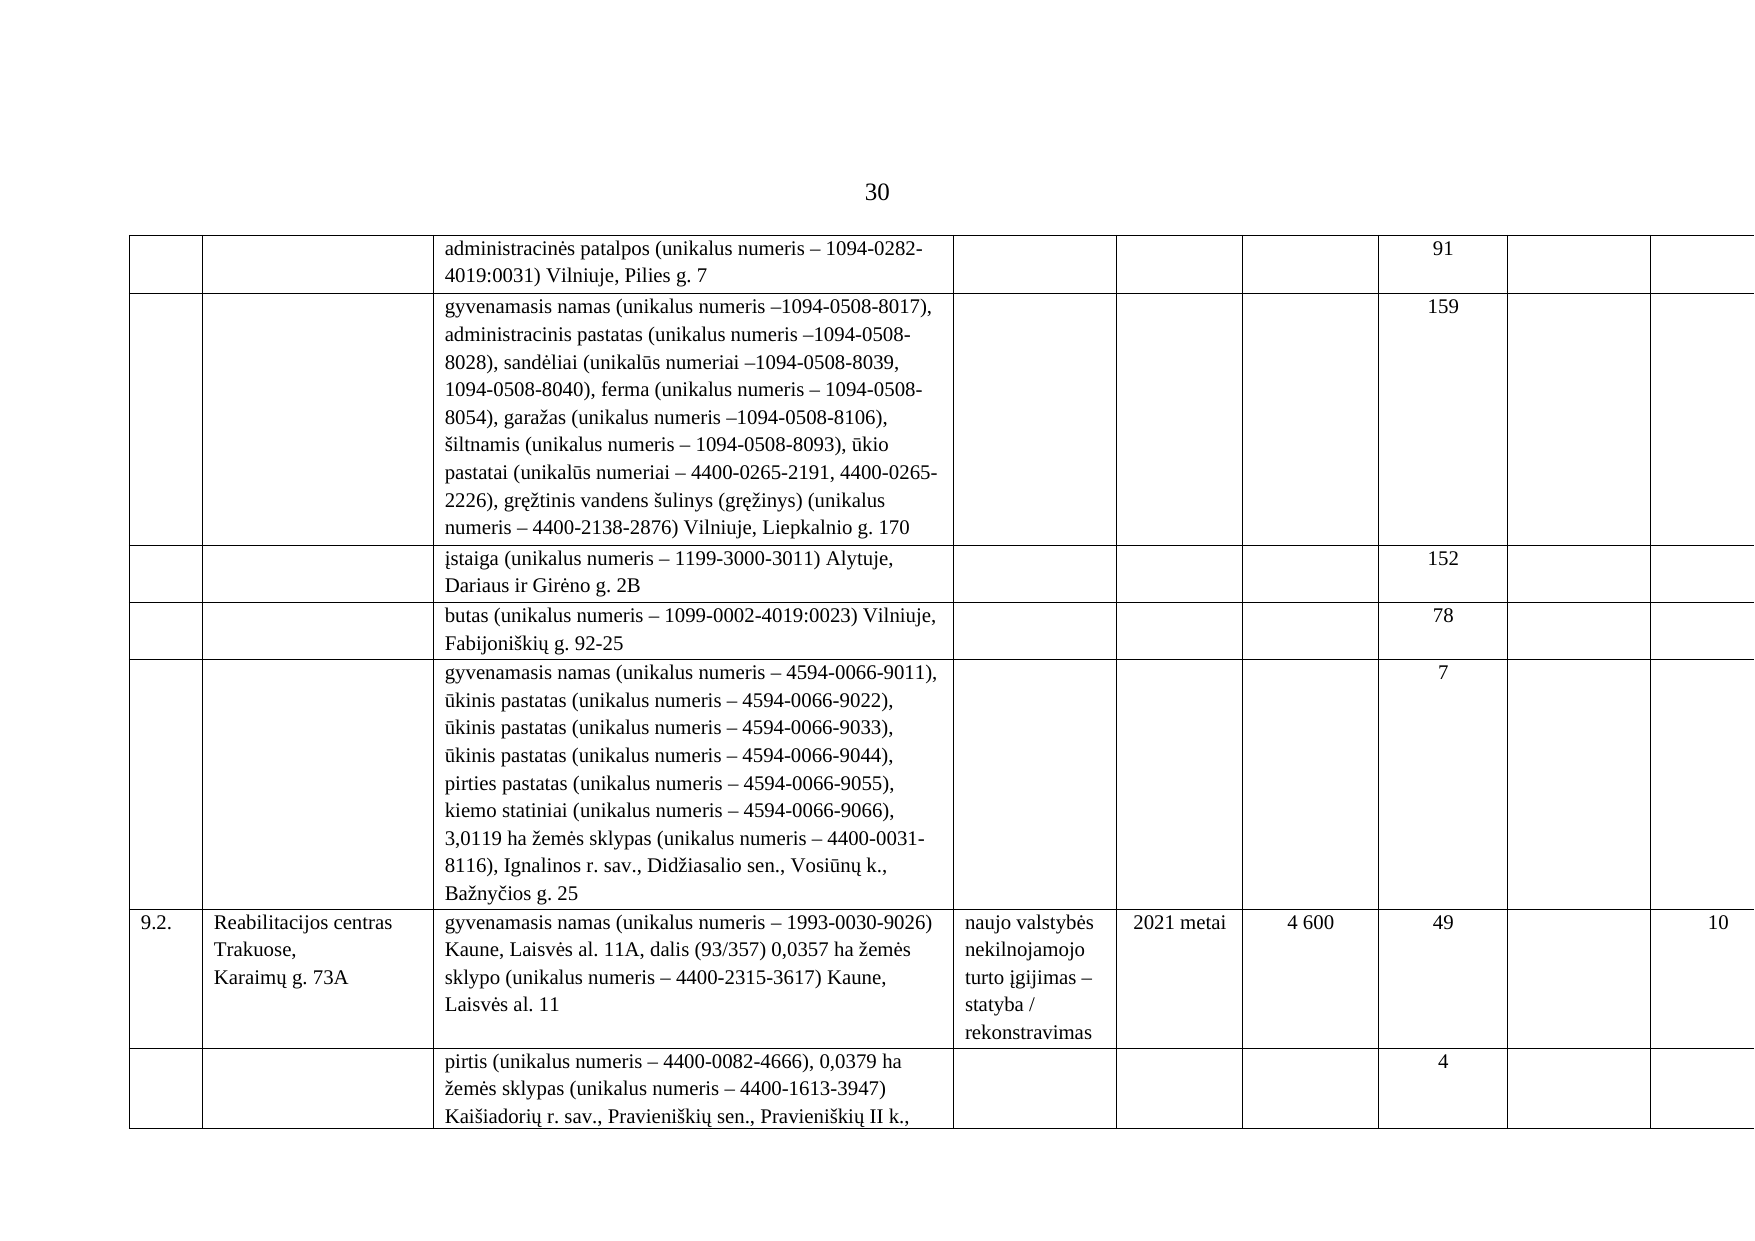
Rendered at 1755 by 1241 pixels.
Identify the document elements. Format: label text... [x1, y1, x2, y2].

table_cell [1508, 660, 1650, 908]
table_cell [203, 1049, 433, 1128]
table_cell [1243, 603, 1378, 659]
table_cell [130, 660, 202, 908]
table_cell gyvenamasis namas (unikalus numeris –1094-0508-8017), administracinis pastatas (unikalus numeris –1094-0508-8028), sandėliai (unikalūs numeriai –1094-0508-8039, 1094-0508-8040), ferma (unikalus numeris – 1094-0508-8054), garažas (unikalus numeris –1094-0508-8106), šiltnamis (unikalus numeris – 1094-0508-8093), ūkio pastatai (unikalūs numeriai – 4400-0265-2191, 4400-0265-2226), gręžtinis vandens šulinys (gręžinys) (unikalus numeris – 4400-2138-2876) Vilniuje, Liepkalnio g. 170 [434, 294, 953, 545]
table_cell 4 600 [1243, 910, 1378, 1048]
table_cell [1117, 294, 1242, 545]
table_cell [203, 236, 433, 293]
table_cell 49 [1379, 910, 1507, 1048]
table_cell 2021 metai [1117, 910, 1242, 1048]
table_cell [1117, 1049, 1242, 1128]
table_cell [130, 294, 202, 545]
table_cell [1508, 603, 1650, 659]
table_cell [203, 660, 433, 908]
table_cell [1651, 294, 1754, 545]
table_cell [954, 660, 1116, 908]
table_cell [1508, 236, 1650, 293]
table_cell [130, 1049, 202, 1128]
table_cell [130, 236, 202, 293]
table_cell administracinės patalpos (unikalus numeris – 1094-0282-4019:0031) Vilniuje, Pilies g. 7 [434, 236, 953, 293]
table_cell [1117, 660, 1242, 908]
table_cell [130, 603, 202, 659]
table_cell [1651, 546, 1754, 602]
table_cell [1117, 603, 1242, 659]
table_cell butas (unikalus numeris – 1099-0002-4019:0023) Vilniuje, Fabijoniškių g. 92-25 [434, 603, 953, 659]
table_cell [954, 236, 1116, 293]
table_cell Reabilitacijos centras Trakuose, Karaimų g. 73A [203, 910, 433, 1048]
table_cell [1243, 660, 1378, 908]
table_cell [1243, 236, 1378, 293]
table_cell [1508, 910, 1650, 1048]
table_cell įstaiga (unikalus numeris – 1199-3000-3011) Alytuje, Dariaus ir Girėno g. 2B [434, 546, 953, 602]
table_cell [1651, 603, 1754, 659]
table_cell [203, 546, 433, 602]
table_cell [1117, 236, 1242, 293]
table_cell 91 [1379, 236, 1507, 293]
table_cell 78 [1379, 603, 1507, 659]
table_cell [203, 294, 433, 545]
table_cell [1651, 660, 1754, 908]
table_cell 152 [1379, 546, 1507, 602]
table_cell naujo valstybės nekilnojamojo turto įgijimas – statyba / rekonstravimas [954, 910, 1116, 1048]
table_cell [1243, 546, 1378, 602]
table_cell 9.2. [130, 910, 202, 1048]
table_cell [1508, 294, 1650, 545]
table_cell [1508, 546, 1650, 602]
table_cell 7 [1379, 660, 1507, 908]
table_cell [1651, 236, 1754, 293]
table_cell 159 [1379, 294, 1507, 545]
table_cell [954, 546, 1116, 602]
table_cell gyvenamasis namas (unikalus numeris – 1993-0030-9026) Kaune, Laisvės al. 11A, dalis (93/357) 0,0357 ha žemės sklypo (unikalus numeris – 4400-2315-3617) Kaune, Laisvės al. 11 [434, 910, 953, 1048]
table_cell [954, 294, 1116, 545]
table_cell [1508, 1049, 1650, 1128]
table_cell [1243, 1049, 1378, 1128]
table_cell [954, 603, 1116, 659]
table_cell [1117, 546, 1242, 602]
table_cell [130, 546, 202, 602]
table_cell [1243, 294, 1378, 545]
table_cell [954, 1049, 1116, 1128]
table_cell gyvenamasis namas (unikalus numeris – 4594-0066-9011), ūkinis pastatas (unikalus numeris – 4594-0066-9022), ūkinis pastatas (unikalus numeris – 4594-0066-9033), ūkinis pastatas (unikalus numeris – 4594-0066-9044), pirties pastatas (unikalus numeris – 4594-0066-9055), kiemo statiniai (unikalus numeris – 4594-0066-9066), 3,0119 ha žemės sklypas (unikalus numeris – 4400-0031-8116), Ignalinos r. sav., Didžiasalio sen., Vosiūnų k., Bažnyčios g. 25 [434, 660, 953, 908]
table_cell pirtis (unikalus numeris – 4400-0082-4666), 0,0379 ha žemės sklypas (unikalus numeris – 4400-1613-3947) Kaišiadorių r. sav., Pravieniškių sen., Pravieniškių II k., [434, 1049, 953, 1128]
table_cell [1651, 1049, 1754, 1128]
table_cell 4 [1379, 1049, 1507, 1128]
table_cell [203, 603, 433, 659]
table_cell 10 [1651, 910, 1754, 1048]
